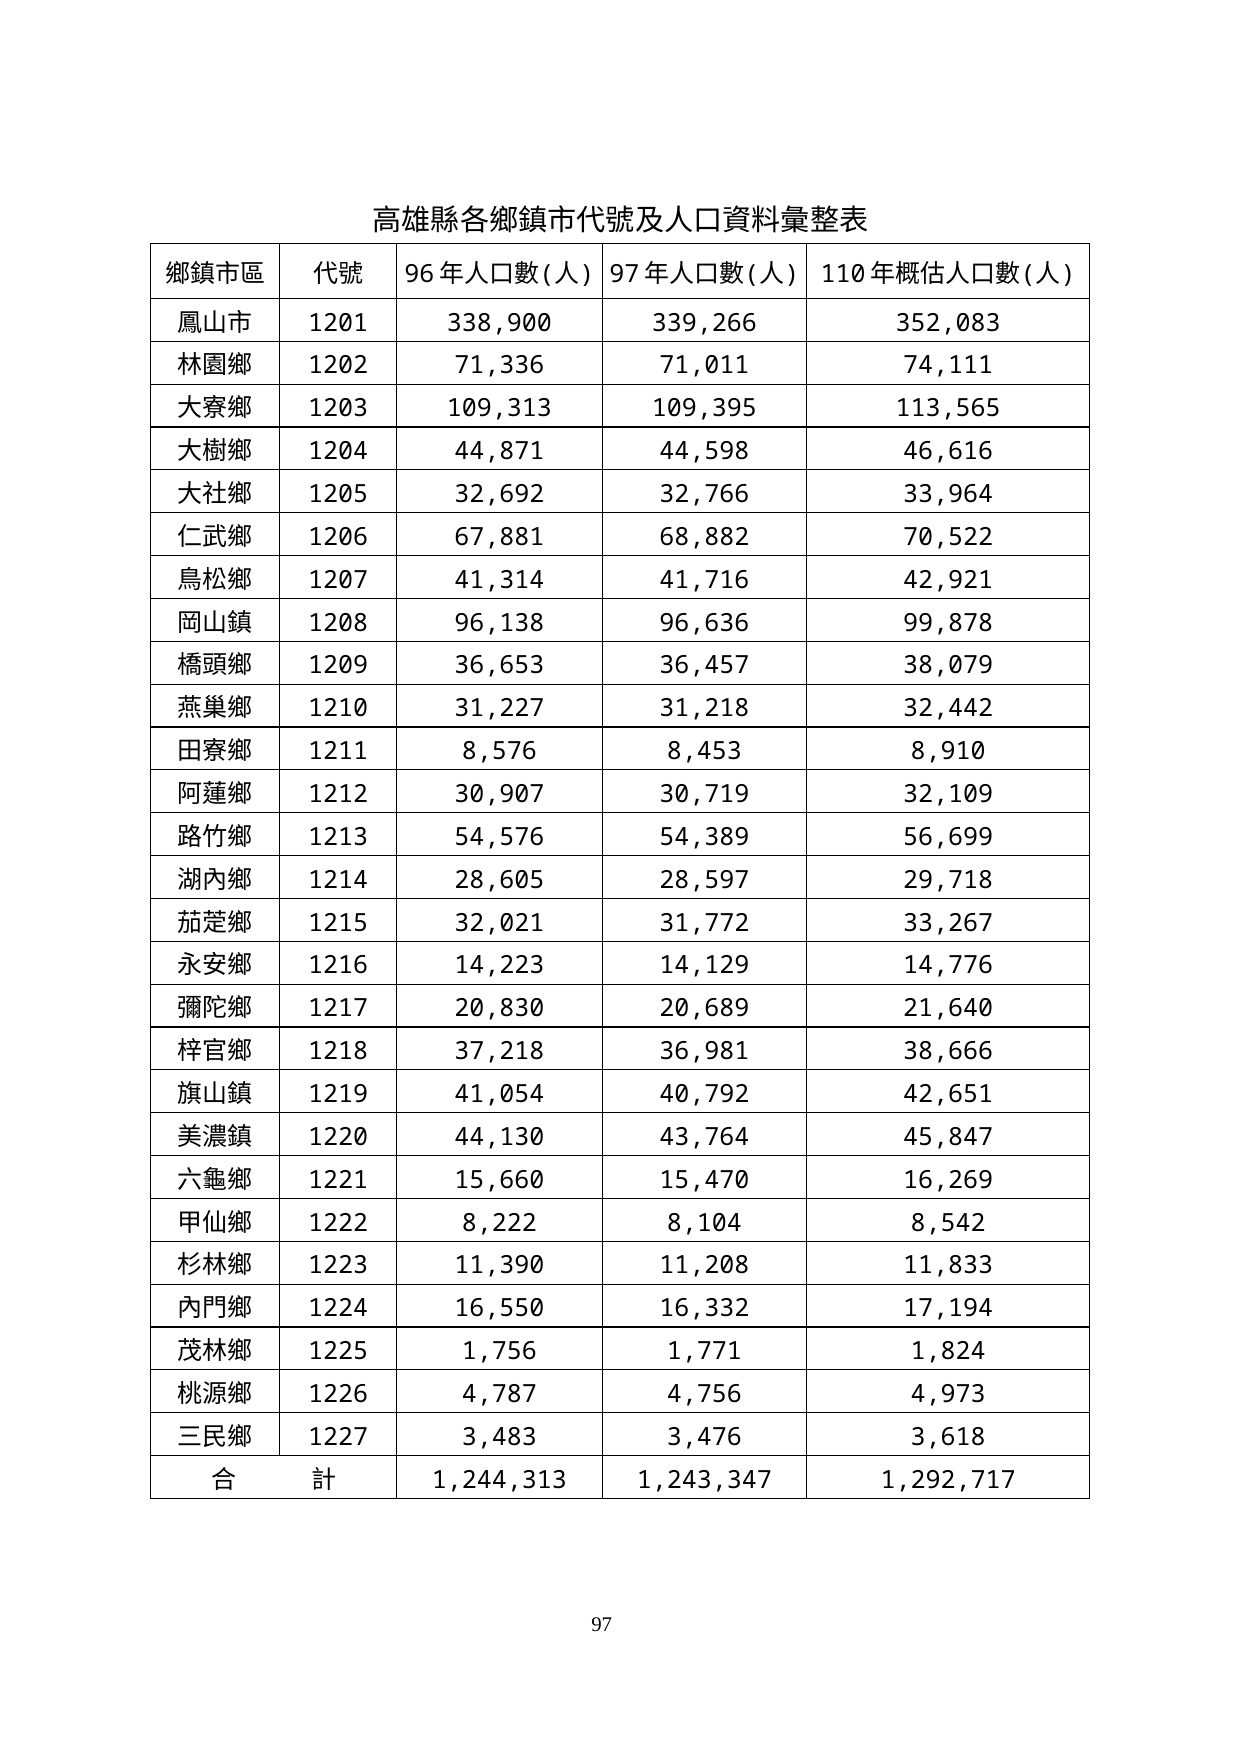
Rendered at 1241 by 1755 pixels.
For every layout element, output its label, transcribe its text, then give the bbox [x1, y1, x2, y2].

table_cell 3,618 [807, 1413, 1089, 1455]
table_cell 3,476 [603, 1413, 806, 1455]
table_cell 97年人口數(人) [603, 244, 806, 298]
table_cell 1,824 [807, 1328, 1089, 1369]
table_cell 113,565 [807, 385, 1089, 426]
table_cell 15,470 [603, 1156, 806, 1198]
table_cell 杉林鄉 [151, 1242, 279, 1283]
table_cell 茄萣鄉 [151, 899, 279, 941]
table_cell 20,830 [397, 985, 602, 1026]
table_cell 74,111 [807, 342, 1089, 383]
table_cell 1207 [280, 556, 396, 598]
table_cell 大社鄉 [151, 470, 279, 512]
table_cell 45,847 [807, 1113, 1089, 1155]
table_cell 352,083 [807, 299, 1089, 341]
table_cell 17,194 [807, 1285, 1089, 1326]
table_cell 14,129 [603, 942, 806, 983]
table_cell 70,522 [807, 513, 1089, 555]
table_cell 1203 [280, 385, 396, 426]
table_cell 8,453 [603, 728, 806, 769]
table_cell 44,871 [397, 428, 602, 469]
table_cell 1202 [280, 342, 396, 383]
table_cell 14,223 [397, 942, 602, 983]
table_cell 湖內鄉 [151, 856, 279, 898]
table_cell 1204 [280, 428, 396, 469]
table_cell 六龜鄉 [151, 1156, 279, 1198]
table_cell 339,266 [603, 299, 806, 341]
table_cell 鳥松鄉 [151, 556, 279, 598]
table_cell 71,336 [397, 342, 602, 383]
table_cell 54,389 [603, 813, 806, 855]
table_cell 37,218 [397, 1028, 602, 1069]
table_cell 1209 [280, 642, 396, 683]
table_cell 8,542 [807, 1199, 1089, 1241]
table_cell 大樹鄉 [151, 428, 279, 469]
table_cell 96,138 [397, 599, 602, 641]
table_cell 43,764 [603, 1113, 806, 1155]
table_cell 1210 [280, 685, 396, 726]
table_cell 1213 [280, 813, 396, 855]
table_cell 31,227 [397, 685, 602, 726]
table_cell 8,104 [603, 1199, 806, 1241]
table_cell 30,719 [603, 770, 806, 812]
table_cell 109,313 [397, 385, 602, 426]
table_cell 36,457 [603, 642, 806, 683]
table_cell 96年人口數(人) [397, 244, 602, 298]
table_cell 1220 [280, 1113, 396, 1155]
table_cell 8,576 [397, 728, 602, 769]
table_cell 1,756 [397, 1328, 602, 1369]
table_cell 38,079 [807, 642, 1089, 683]
table_cell 路竹鄉 [151, 813, 279, 855]
table_cell 1,771 [603, 1328, 806, 1369]
table_cell 1223 [280, 1242, 396, 1283]
table_cell 鳳山市 [151, 299, 279, 341]
table_cell 42,651 [807, 1070, 1089, 1112]
table_cell 1227 [280, 1413, 396, 1455]
table_cell 旗山鎮 [151, 1070, 279, 1112]
table_cell 44,598 [603, 428, 806, 469]
table_cell 11,390 [397, 1242, 602, 1283]
table_cell 美濃鎮 [151, 1113, 279, 1155]
table_cell 41,314 [397, 556, 602, 598]
table_cell 4,973 [807, 1370, 1089, 1412]
table_cell 40,792 [603, 1070, 806, 1112]
table_cell 31,218 [603, 685, 806, 726]
table_cell 68,882 [603, 513, 806, 555]
table_cell 16,550 [397, 1285, 602, 1326]
table_cell 田寮鄉 [151, 728, 279, 769]
table_cell 41,054 [397, 1070, 602, 1112]
table_cell 8,910 [807, 728, 1089, 769]
table_cell 1218 [280, 1028, 396, 1069]
table_cell 甲仙鄉 [151, 1199, 279, 1241]
table_cell 33,267 [807, 899, 1089, 941]
table_cell 3,483 [397, 1413, 602, 1455]
table_cell 4,787 [397, 1370, 602, 1412]
table_cell 32,109 [807, 770, 1089, 812]
table_cell 30,907 [397, 770, 602, 812]
table_cell 16,269 [807, 1156, 1089, 1198]
table_cell 14,776 [807, 942, 1089, 983]
table_cell 1208 [280, 599, 396, 641]
table_cell 32,766 [603, 470, 806, 512]
table_cell 彌陀鄉 [151, 985, 279, 1026]
table_cell 1219 [280, 1070, 396, 1112]
table_cell 16,332 [603, 1285, 806, 1326]
table_cell 1206 [280, 513, 396, 555]
table_cell 橋頭鄉 [151, 642, 279, 683]
table_cell 1201 [280, 299, 396, 341]
table_cell 11,833 [807, 1242, 1089, 1283]
table_cell 1217 [280, 985, 396, 1026]
table_cell 28,605 [397, 856, 602, 898]
table_cell 1211 [280, 728, 396, 769]
table_header 高雄縣各鄉鎮市代號及人口資料彙整表 [151, 193, 1090, 243]
table_cell 1,243,347 [603, 1456, 806, 1498]
table_cell 茂林鄉 [151, 1328, 279, 1369]
table_cell 1221 [280, 1156, 396, 1198]
table_cell 28,597 [603, 856, 806, 898]
table_cell 1222 [280, 1199, 396, 1241]
table_cell 33,964 [807, 470, 1089, 512]
table_cell 8,222 [397, 1199, 602, 1241]
table_cell 4,756 [603, 1370, 806, 1412]
table_cell 阿蓮鄉 [151, 770, 279, 812]
table_cell 岡山鎮 [151, 599, 279, 641]
table_cell 109,395 [603, 385, 806, 426]
table_cell 1226 [280, 1370, 396, 1412]
table_cell 1215 [280, 899, 396, 941]
table_cell 21,640 [807, 985, 1089, 1026]
table_cell 38,666 [807, 1028, 1089, 1069]
table_cell 燕巢鄉 [151, 685, 279, 726]
table_cell 梓官鄉 [151, 1028, 279, 1069]
table_cell 1216 [280, 942, 396, 983]
table_cell 110年概估人口數(人) [807, 244, 1089, 298]
table_cell 31,772 [603, 899, 806, 941]
table_cell 71,011 [603, 342, 806, 383]
table_cell 1205 [280, 470, 396, 512]
table_cell 1225 [280, 1328, 396, 1369]
table_cell 41,716 [603, 556, 806, 598]
table_cell 桃源鄉 [151, 1370, 279, 1412]
table_cell 代號 [280, 244, 396, 298]
table_cell 鄉鎮市區 [151, 244, 279, 298]
table_cell 42,921 [807, 556, 1089, 598]
table_cell 合 計 [151, 1456, 396, 1498]
table_cell 大寮鄉 [151, 385, 279, 426]
table_cell 1224 [280, 1285, 396, 1326]
table_cell 1212 [280, 770, 396, 812]
table_cell 67,881 [397, 513, 602, 555]
table_cell 96,636 [603, 599, 806, 641]
table_cell 1,244,313 [397, 1456, 602, 1498]
table_cell 32,021 [397, 899, 602, 941]
table_cell 仁武鄉 [151, 513, 279, 555]
table_cell 15,660 [397, 1156, 602, 1198]
table_cell 29,718 [807, 856, 1089, 898]
table_cell 32,442 [807, 685, 1089, 726]
table_cell 11,208 [603, 1242, 806, 1283]
table_cell 32,692 [397, 470, 602, 512]
table_cell 54,576 [397, 813, 602, 855]
table_cell 1,292,717 [807, 1456, 1089, 1498]
table_cell 36,653 [397, 642, 602, 683]
table_cell 44,130 [397, 1113, 602, 1155]
table_cell 林園鄉 [151, 342, 279, 383]
table_cell 56,699 [807, 813, 1089, 855]
table_cell 1214 [280, 856, 396, 898]
table_cell 三民鄉 [151, 1413, 279, 1455]
table_cell 338,900 [397, 299, 602, 341]
table_cell 46,616 [807, 428, 1089, 469]
table_cell 內門鄉 [151, 1285, 279, 1326]
table_cell 99,878 [807, 599, 1089, 641]
table_cell 20,689 [603, 985, 806, 1026]
table_cell 36,981 [603, 1028, 806, 1069]
table_cell 永安鄉 [151, 942, 279, 983]
